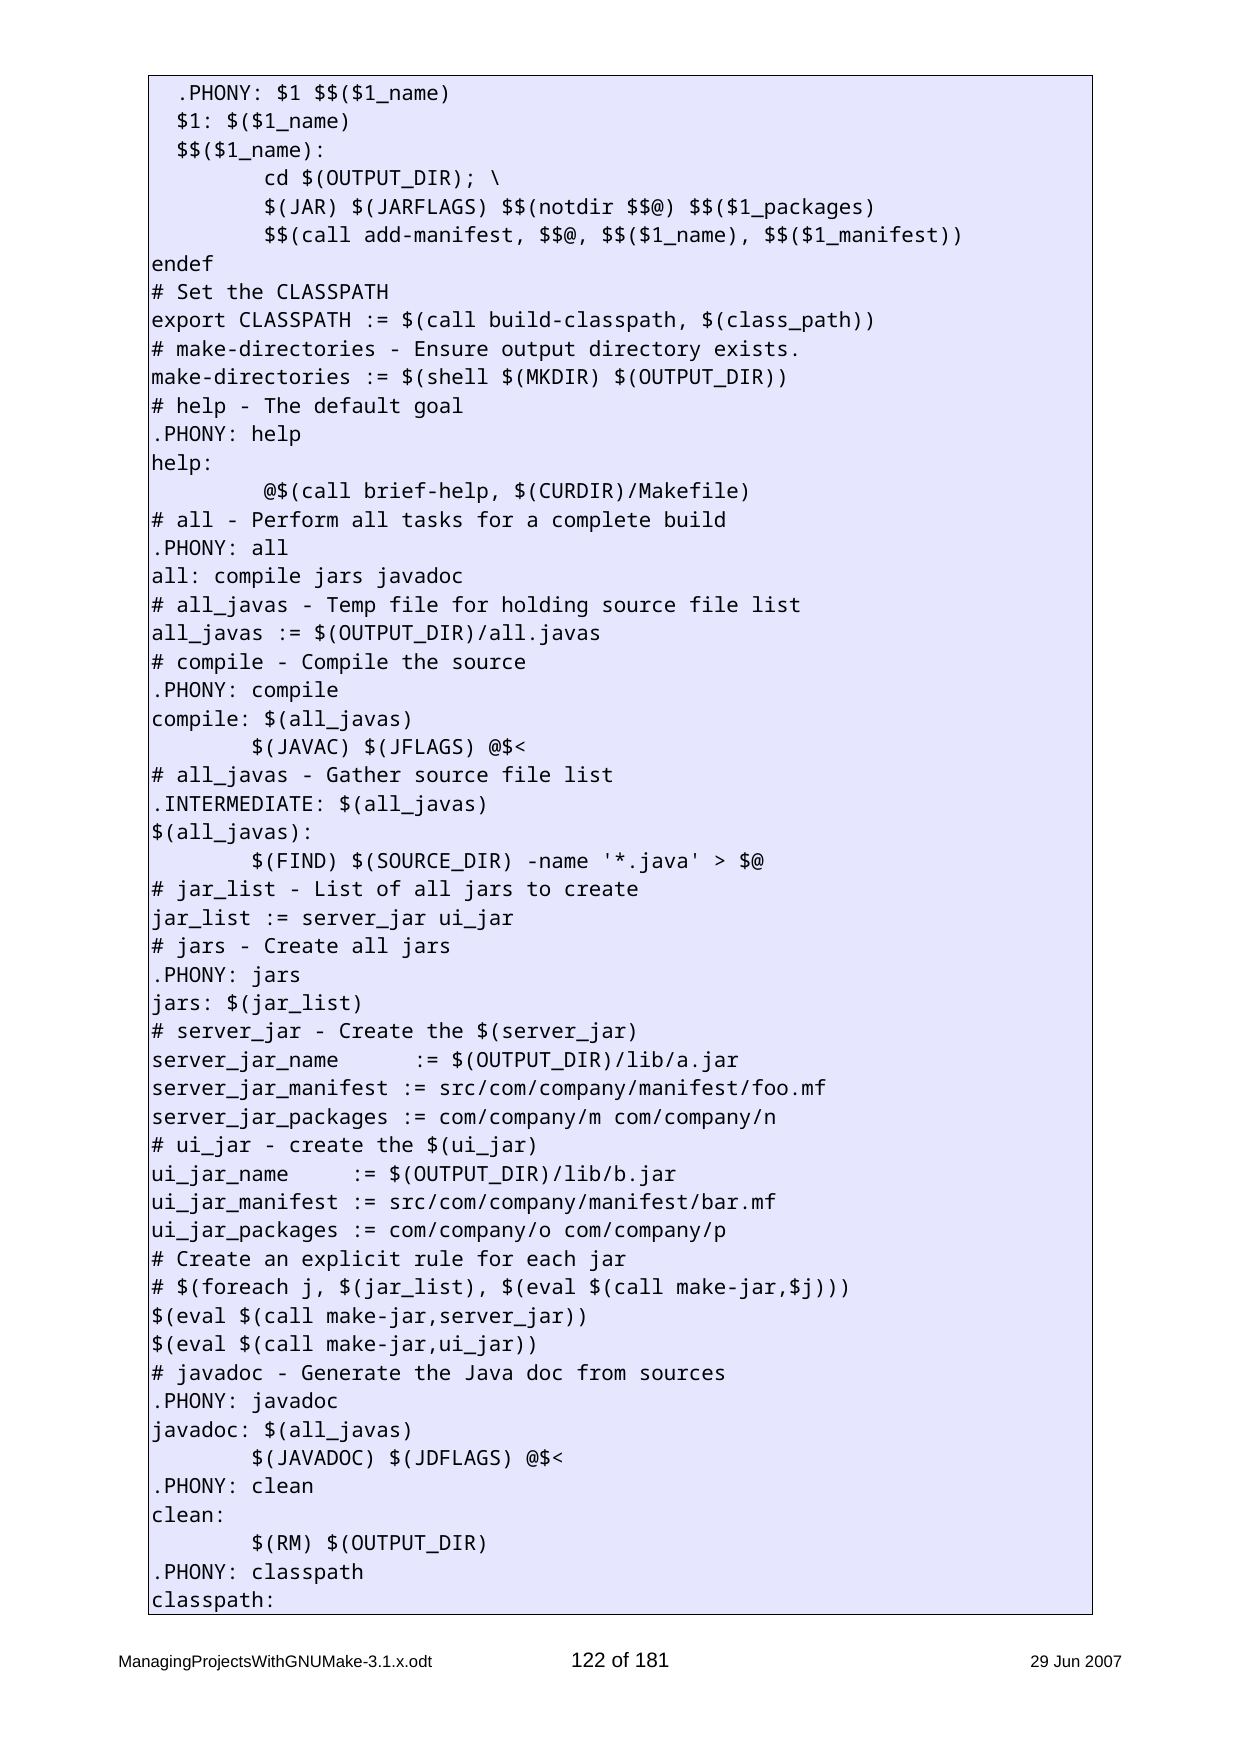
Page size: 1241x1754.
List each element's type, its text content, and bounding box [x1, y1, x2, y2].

text export CLASSPATH := $(call build-classpath, $(class_path)) [149, 302, 1092, 331]
text jar_list := server_jar ui_jar [149, 900, 1092, 928]
text .PHONY: help [149, 416, 1092, 445]
text $(RM) $(OUTPUT_DIR) [149, 1525, 1092, 1554]
text $(JAVADOC) $(JDFLAGS) @$< [149, 1440, 1092, 1468]
text $$($1_name): [149, 132, 1092, 160]
text # javadoc - Generate the Java doc from sources [149, 1355, 1092, 1383]
text .PHONY: all [149, 530, 1092, 558]
text # Create an explicit rule for each jar [149, 1241, 1092, 1269]
text # all - Perform all tasks for a complete build [149, 502, 1092, 530]
text # all_javas - Gather source file list [149, 757, 1092, 786]
text all_javas := $(OUTPUT_DIR)/all.javas [149, 615, 1092, 644]
text # jar_list - List of all jars to create [149, 871, 1092, 900]
text server_jar_name := $(OUTPUT_DIR)/lib/a.jar [149, 1042, 1092, 1070]
text .PHONY: clean [149, 1468, 1092, 1497]
text .INTERMEDIATE: $(all_javas) [149, 786, 1092, 814]
text # all_javas - Temp file for holding source file list [149, 587, 1092, 615]
text $(JAVAC) $(JFLAGS) @$< [149, 729, 1092, 757]
text .PHONY: classpath [149, 1554, 1092, 1582]
text javadoc: $(all_javas) [149, 1412, 1092, 1440]
text endef [149, 246, 1092, 274]
text # help - The default goal [149, 388, 1092, 416]
text jars: $(jar_list) [149, 985, 1092, 1013]
text cd $(OUTPUT_DIR); \ [149, 160, 1092, 189]
text $(JAR) $(JARFLAGS) $$(notdir $$@) $$($1_packages) [149, 189, 1092, 217]
text classpath: [149, 1582, 1092, 1614]
text server_jar_manifest := src/com/company/manifest/foo.mf [149, 1070, 1092, 1099]
text $(eval $(call make-jar,server_jar)) [149, 1298, 1092, 1326]
text # jars - Create all jars [149, 928, 1092, 957]
text .PHONY: compile [149, 672, 1092, 701]
text # ui_jar - create the $(ui_jar) [149, 1127, 1092, 1156]
text help: [149, 445, 1092, 473]
text # compile - Compile the source [149, 644, 1092, 672]
text .PHONY: $1 $$($1_name) [149, 76, 1092, 103]
text # server_jar - Create the $(server_jar) [149, 1013, 1092, 1042]
text ui_jar_name := $(OUTPUT_DIR)/lib/b.jar [149, 1156, 1092, 1184]
text server_jar_packages := com/company/m com/company/n [149, 1099, 1092, 1127]
text .PHONY: jars [149, 957, 1092, 985]
text $$(call add-manifest, $$@, $$($1_name), $$($1_manifest)) [149, 217, 1092, 246]
text # make-directories - Ensure output directory exists. [149, 331, 1092, 359]
text @$(call brief-help, $(CURDIR)/Makefile) [149, 473, 1092, 502]
text clean: [149, 1497, 1092, 1525]
text $(eval $(call make-jar,ui_jar)) [149, 1326, 1092, 1355]
text $(FIND) $(SOURCE_DIR) -name '*.java' > $@ [149, 843, 1092, 871]
text .PHONY: javadoc [149, 1383, 1092, 1412]
text # Set the CLASSPATH [149, 274, 1092, 302]
text compile: $(all_javas) [149, 701, 1092, 729]
text ui_jar_manifest := src/com/company/manifest/bar.mf [149, 1184, 1092, 1212]
text ui_jar_packages := com/company/o com/company/p [149, 1212, 1092, 1241]
text $1: $($1_name) [149, 103, 1092, 132]
text make-directories := $(shell $(MKDIR) $(OUTPUT_DIR)) [149, 359, 1092, 388]
text # $(foreach j, $(jar_list), $(eval $(call make-jar,$j))) [149, 1269, 1092, 1298]
text $(all_javas): [149, 814, 1092, 843]
text all: compile jars javadoc [149, 558, 1092, 587]
